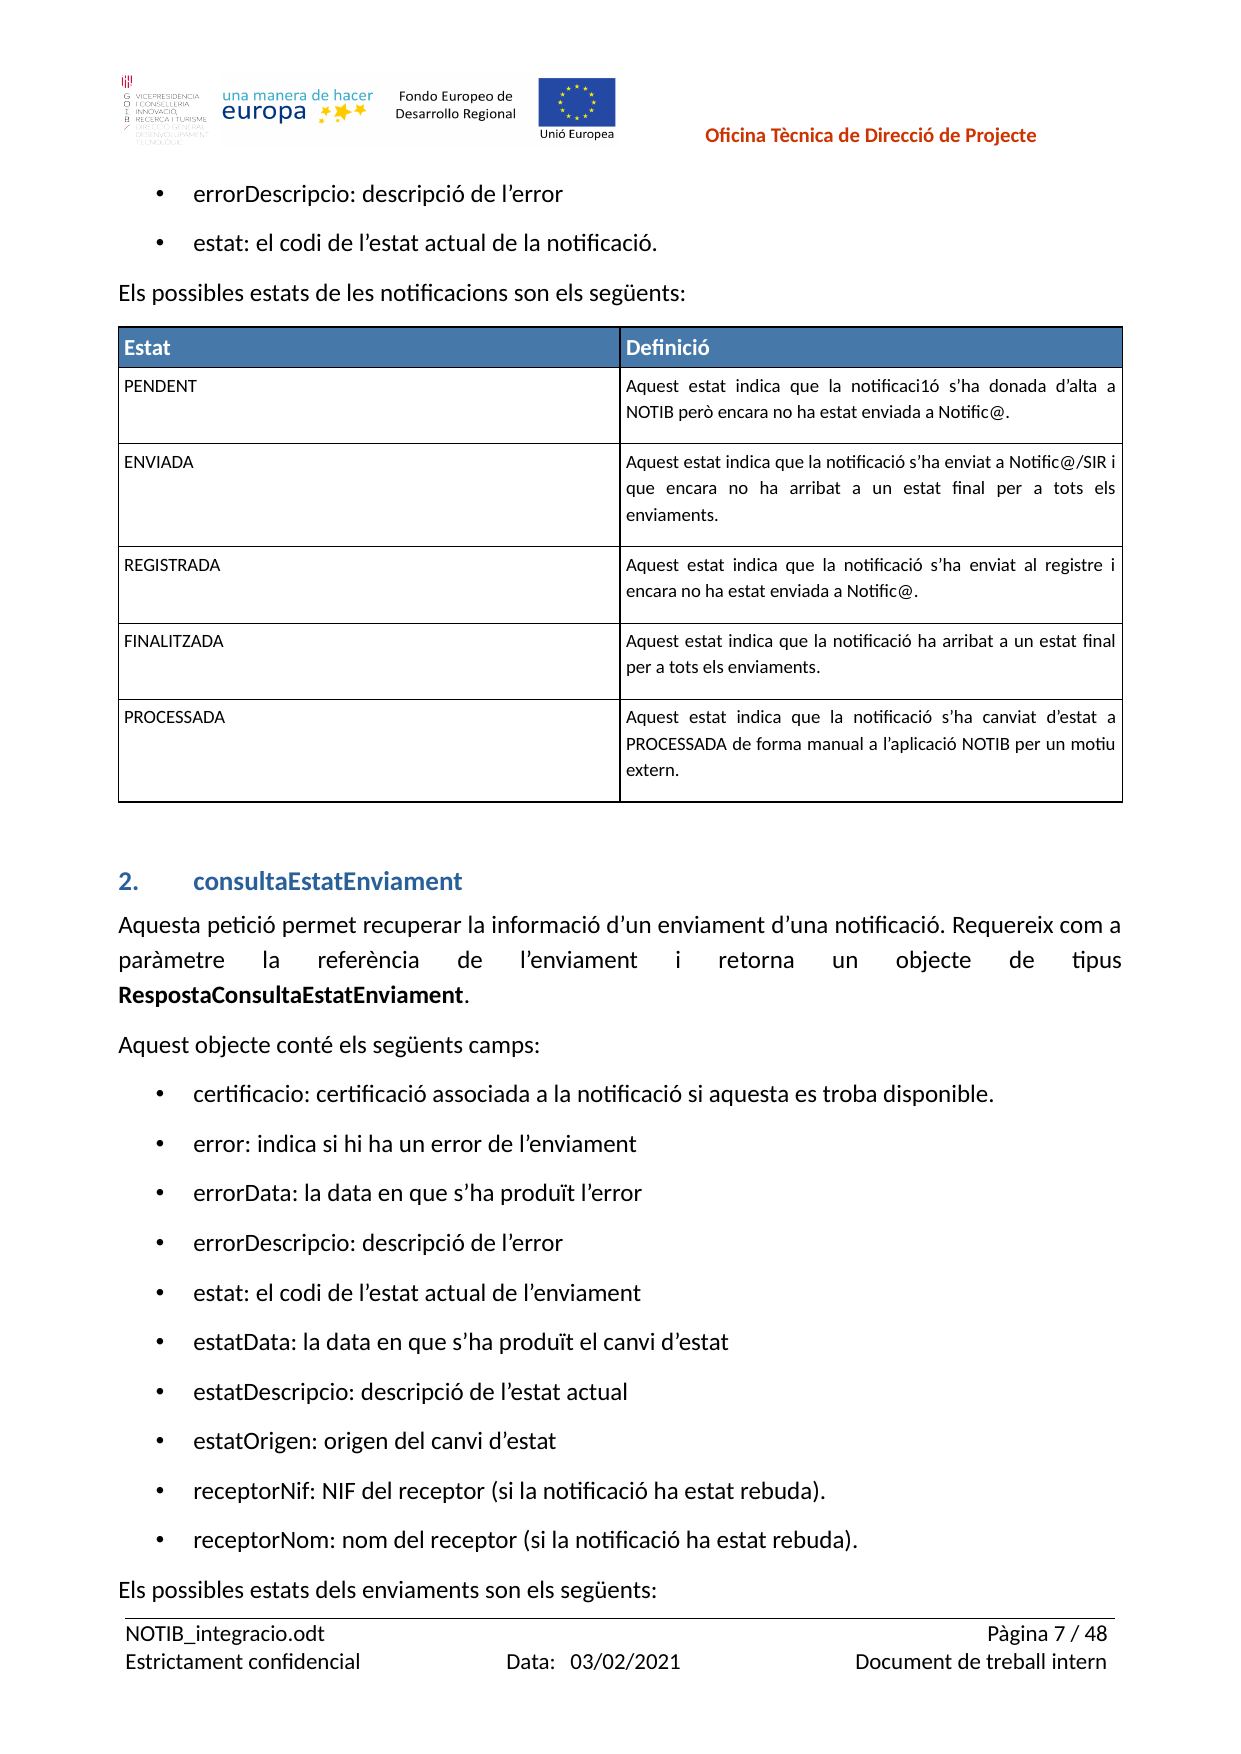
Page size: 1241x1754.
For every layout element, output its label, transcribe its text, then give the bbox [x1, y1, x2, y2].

list estatDescripcio: descripció de l’estat actual [156, 1376, 1122, 1406]
table_cell Aquest estat indica que la notificació ha arribat a un estat final per a tots els enviaments. [621, 624, 1122, 699]
table_header Definició [621, 328, 1122, 367]
list receptorNif: NIF del receptor (si la notificació ha estat rebuda). [156, 1475, 1122, 1506]
picture [118, 73, 213, 147]
text Aquesta petició permet recuperar la informació d’un enviament d’una notificació. Requereix com a paràmetre la referència de l’enviament i retorna un objecte de tipus RespostaConsultaEstatEnviament. [118, 909, 1122, 1010]
table_cell Aquest estat indica que la notificació s’ha enviat al registre i encara no ha estat enviada a Notific@. [621, 547, 1122, 622]
list certificacio: certificació associada a la notificació si aquesta es troba disponible. [156, 1078, 1122, 1109]
table_cell FINALITZADA [119, 624, 619, 699]
subtitle consultaEstatEnviament [118, 864, 1122, 897]
list receptorNom: nom del receptor (si la notificació ha estat rebuda). [156, 1525, 1122, 1555]
text Els possibles estats de les notificacions son els següents: [118, 277, 1122, 307]
table_cell Aquest estat indica que la notificaci1ó s’ha donada d’alta a NOTIB però encara no ha estat enviada a Notific@. [621, 368, 1122, 443]
text Els possibles estats dels enviaments son els següents: [118, 1574, 1122, 1605]
list estatData: la data en que s’ha produït el canvi d’estat [156, 1326, 1122, 1357]
list errorDescripcio: descripció de l’error [156, 1227, 1122, 1258]
table_cell PENDENT [119, 368, 619, 443]
list estat: el codi de l’estat actual de l’enviament [156, 1277, 1122, 1307]
list estatOrigen: origen del canvi d’estat [156, 1426, 1122, 1456]
table_cell REGISTRADA [119, 547, 619, 622]
picture [219, 73, 621, 147]
table_cell PROCESSADA [119, 700, 619, 801]
list errorDescripcio: descripció de l’error [156, 178, 1122, 208]
list error: indica si hi ha un error de l’enviament [156, 1128, 1122, 1158]
table_header Estat [119, 328, 619, 367]
table_cell Aquest estat indica que la notificació s’ha enviat a Notific@/SIR i que encara no ha arribat a un estat final per a tots els enviaments. [621, 444, 1122, 546]
table_cell Aquest estat indica que la notificació s’ha canviat d’estat a PROCESSADA de forma manual a l’aplicació NOTIB per un motiu extern. [621, 700, 1122, 801]
list estat: el codi de l’estat actual de la notificació. [156, 227, 1122, 258]
table_cell ENVIADA [119, 444, 619, 546]
list errorData: la data en que s’ha produït l’error [156, 1178, 1122, 1208]
text Aquest objecte conté els següents camps: [118, 1029, 1122, 1059]
